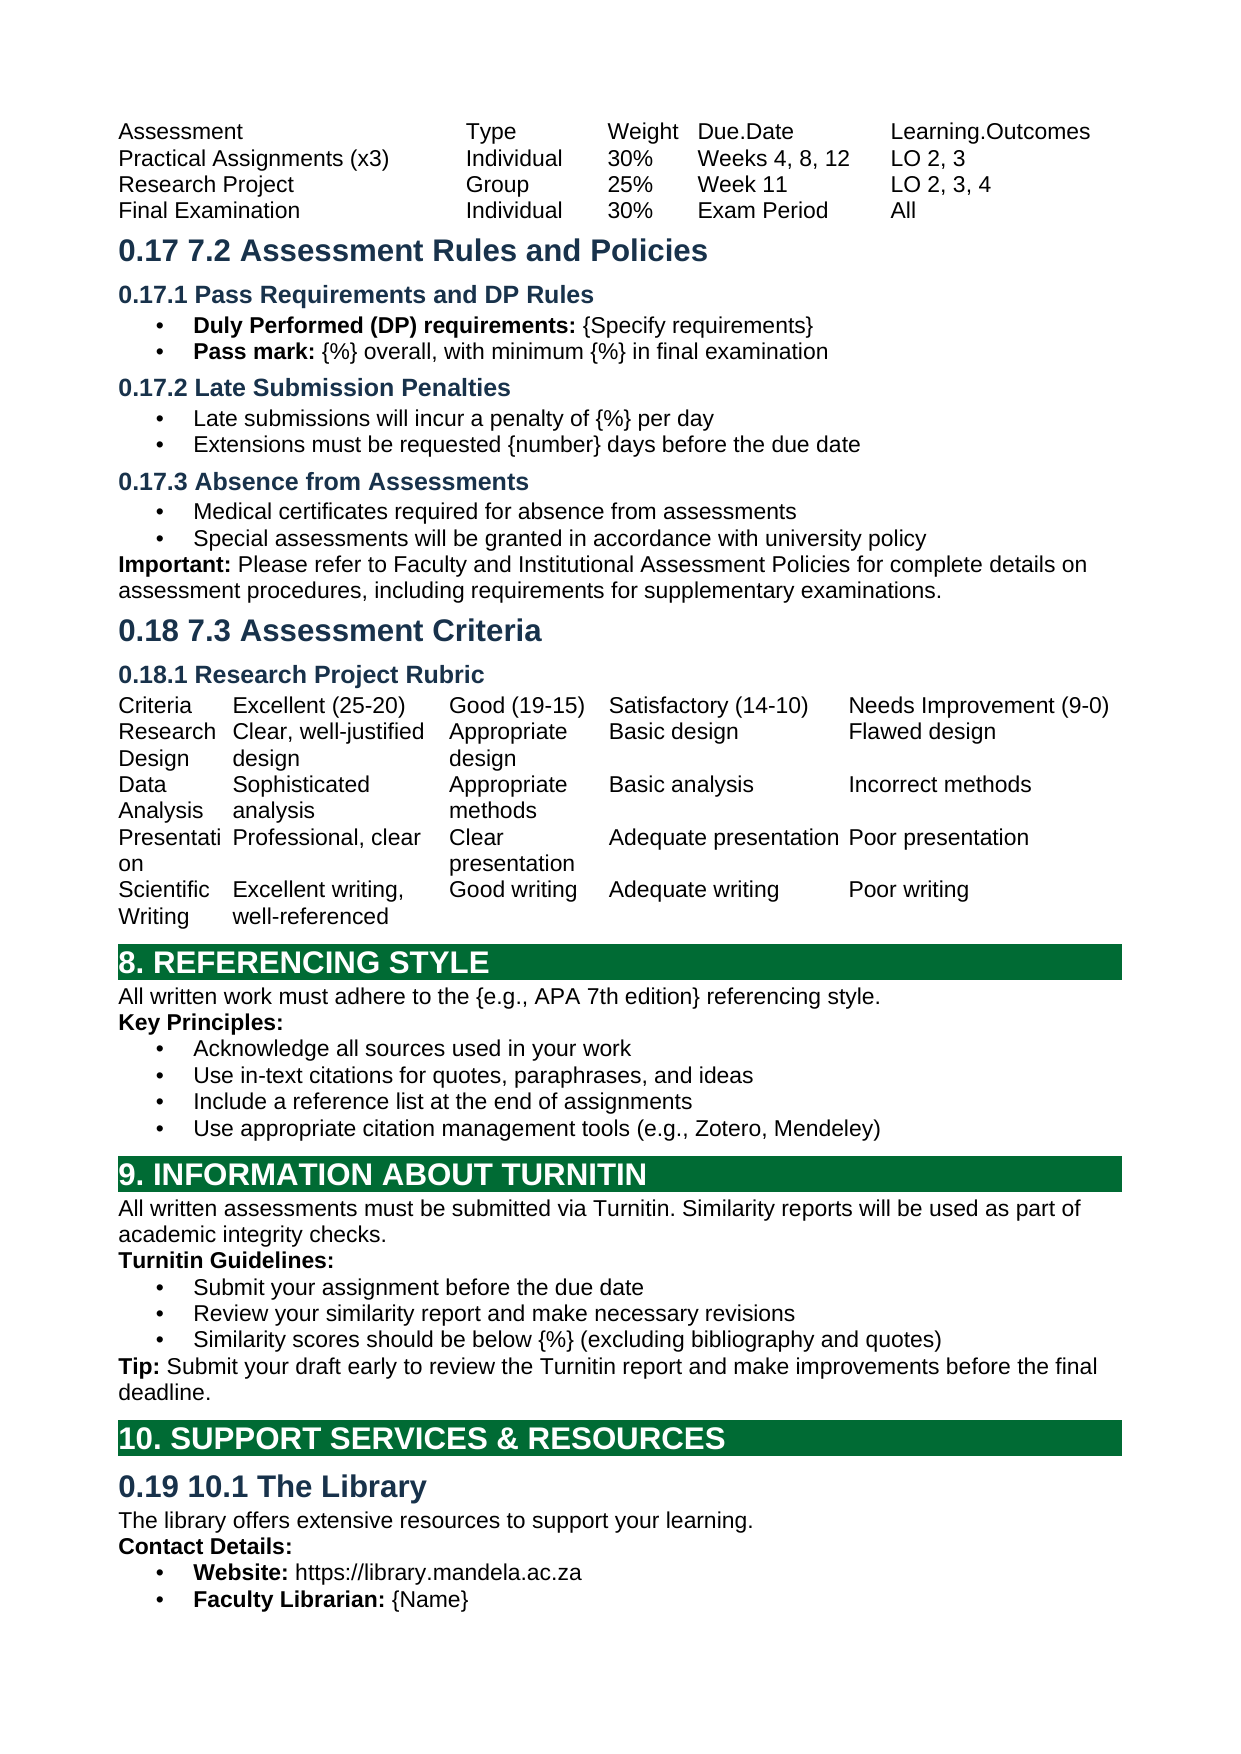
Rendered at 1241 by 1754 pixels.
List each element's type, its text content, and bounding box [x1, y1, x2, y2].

table_cell Appropriate design [449, 718, 609, 771]
table_cell 30% [607, 197, 697, 223]
text Contact Details: [118, 1533, 1122, 1559]
list Acknowledge all sources used in your work [156, 1035, 1122, 1062]
list Similarity scores should be below {%} (excluding bibliography and quotes) [156, 1326, 1122, 1353]
table_header Learning.Outcomes [890, 118, 1122, 144]
subtitle 0.17.2 Late Submission Penalties [118, 373, 1122, 402]
text The library offers extensive resources to support your learning. [118, 1507, 1122, 1533]
subtitle 10. SUPPORT SERVICES & RESOURCES [118, 1420, 1122, 1456]
text All written assessments must be submitted via Turnitin. Similarity reports will be used as part of academic integrity checks. [118, 1194, 1122, 1247]
text All written work must adhere to the {e.g., APA 7th edition} referencing style. [118, 983, 1122, 1009]
subtitle 9. INFORMATION ABOUT TURNITIN [118, 1156, 1122, 1192]
list Website: https://library.mandela.ac.za [156, 1559, 1122, 1586]
table_cell Individual [466, 197, 607, 223]
table_header Needs Improvement (9-0) [848, 692, 1122, 718]
subtitle 8. REFERENCING STYLE [118, 944, 1122, 980]
table_cell Excellent writing, well-referenced [232, 876, 449, 929]
subtitle 0.17.1 Pass Requirements and DP Rules [118, 280, 1122, 309]
subtitle 0.17.3 Absence from Assessments [118, 467, 1122, 495]
table_cell Poor presentation [848, 824, 1122, 876]
table_cell 25% [607, 171, 697, 197]
text Tip: Submit your draft early to review the Turnitin report and make improvements before the final deadline. [118, 1353, 1122, 1405]
list Medical certificates required for absence from assessments [156, 498, 1122, 524]
list Late submissions will incur a penalty of {%} per day [156, 405, 1122, 431]
table_cell Professional, clear [232, 824, 449, 876]
table_cell Incorrect methods [848, 771, 1122, 824]
table_cell Clear presentation [449, 824, 609, 876]
list Special assessments will be granted in accordance with university policy [156, 524, 1122, 551]
table_header Assessment [118, 118, 466, 144]
table_header Good (19-15) [449, 692, 609, 718]
table_cell LO 2, 3 [890, 145, 1122, 171]
list Use appropriate citation management tools (e.g., Zotero, Mendeley) [156, 1114, 1122, 1141]
table_header Weight [607, 118, 697, 144]
table_cell Basic design [609, 718, 848, 771]
list Extensions must be requested {number} days before the due date [156, 431, 1122, 458]
list Faculty Librarian: {Name} [156, 1586, 1122, 1612]
table_cell Presentation [118, 824, 232, 876]
table_cell Basic analysis [609, 771, 848, 824]
table_cell Scientific Writing [118, 876, 232, 929]
table_cell Weeks 4, 8, 12 [697, 145, 890, 171]
list Submit your assignment before the due date [156, 1273, 1122, 1300]
subtitle 0.17 7.2 Assessment Rules and Policies [118, 232, 1122, 268]
table_cell LO 2, 3, 4 [890, 171, 1122, 197]
table_cell Poor writing [848, 876, 1122, 929]
table_cell All [890, 197, 1122, 223]
table_cell Research Project [118, 171, 466, 197]
table_cell Appropriate methods [449, 771, 609, 824]
table_header Satisfactory (14-10) [609, 692, 848, 718]
table_header Excellent (25-20) [232, 692, 449, 718]
table_cell Good writing [449, 876, 609, 929]
table_cell Practical Assignments (x3) [118, 145, 466, 171]
table_cell Group [466, 171, 607, 197]
table_header Type [466, 118, 607, 144]
list Duly Performed (DP) requirements: {Specify requirements} [156, 312, 1122, 338]
table_cell Exam Period [697, 197, 890, 223]
text Key Principles: [118, 1009, 1122, 1035]
subtitle 0.19 10.1 The Library [118, 1468, 1122, 1504]
subtitle 0.18 7.3 Assessment Criteria [118, 612, 1122, 648]
table_header Criteria [118, 692, 232, 718]
table_cell Individual [466, 145, 607, 171]
table_header Due.Date [697, 118, 890, 144]
table_cell Data Analysis [118, 771, 232, 824]
table_cell Sophisticated analysis [232, 771, 449, 824]
list Use in-text citations for quotes, paraphrases, and ideas [156, 1062, 1122, 1088]
table_cell Clear, well-justified design [232, 718, 449, 771]
table_cell Flawed design [848, 718, 1122, 771]
list Review your similarity report and make necessary revisions [156, 1300, 1122, 1326]
text Turnitin Guidelines: [118, 1247, 1122, 1273]
table_cell Research Design [118, 718, 232, 771]
table_cell Adequate writing [609, 876, 848, 929]
table_cell 30% [607, 145, 697, 171]
list Include a reference list at the end of assignments [156, 1088, 1122, 1114]
list Pass mark: {%} overall, with minimum {%} in final examination [156, 338, 1122, 364]
text Important: Please refer to Faculty and Institutional Assessment Policies for complete details on assessment procedures, including requirements for supplementary examinations. [118, 551, 1122, 604]
table_cell Adequate presentation [609, 824, 848, 876]
subtitle 0.18.1 Research Project Rubric [118, 660, 1122, 689]
table_cell Final Examination [118, 197, 466, 223]
table_cell Week 11 [697, 171, 890, 197]
